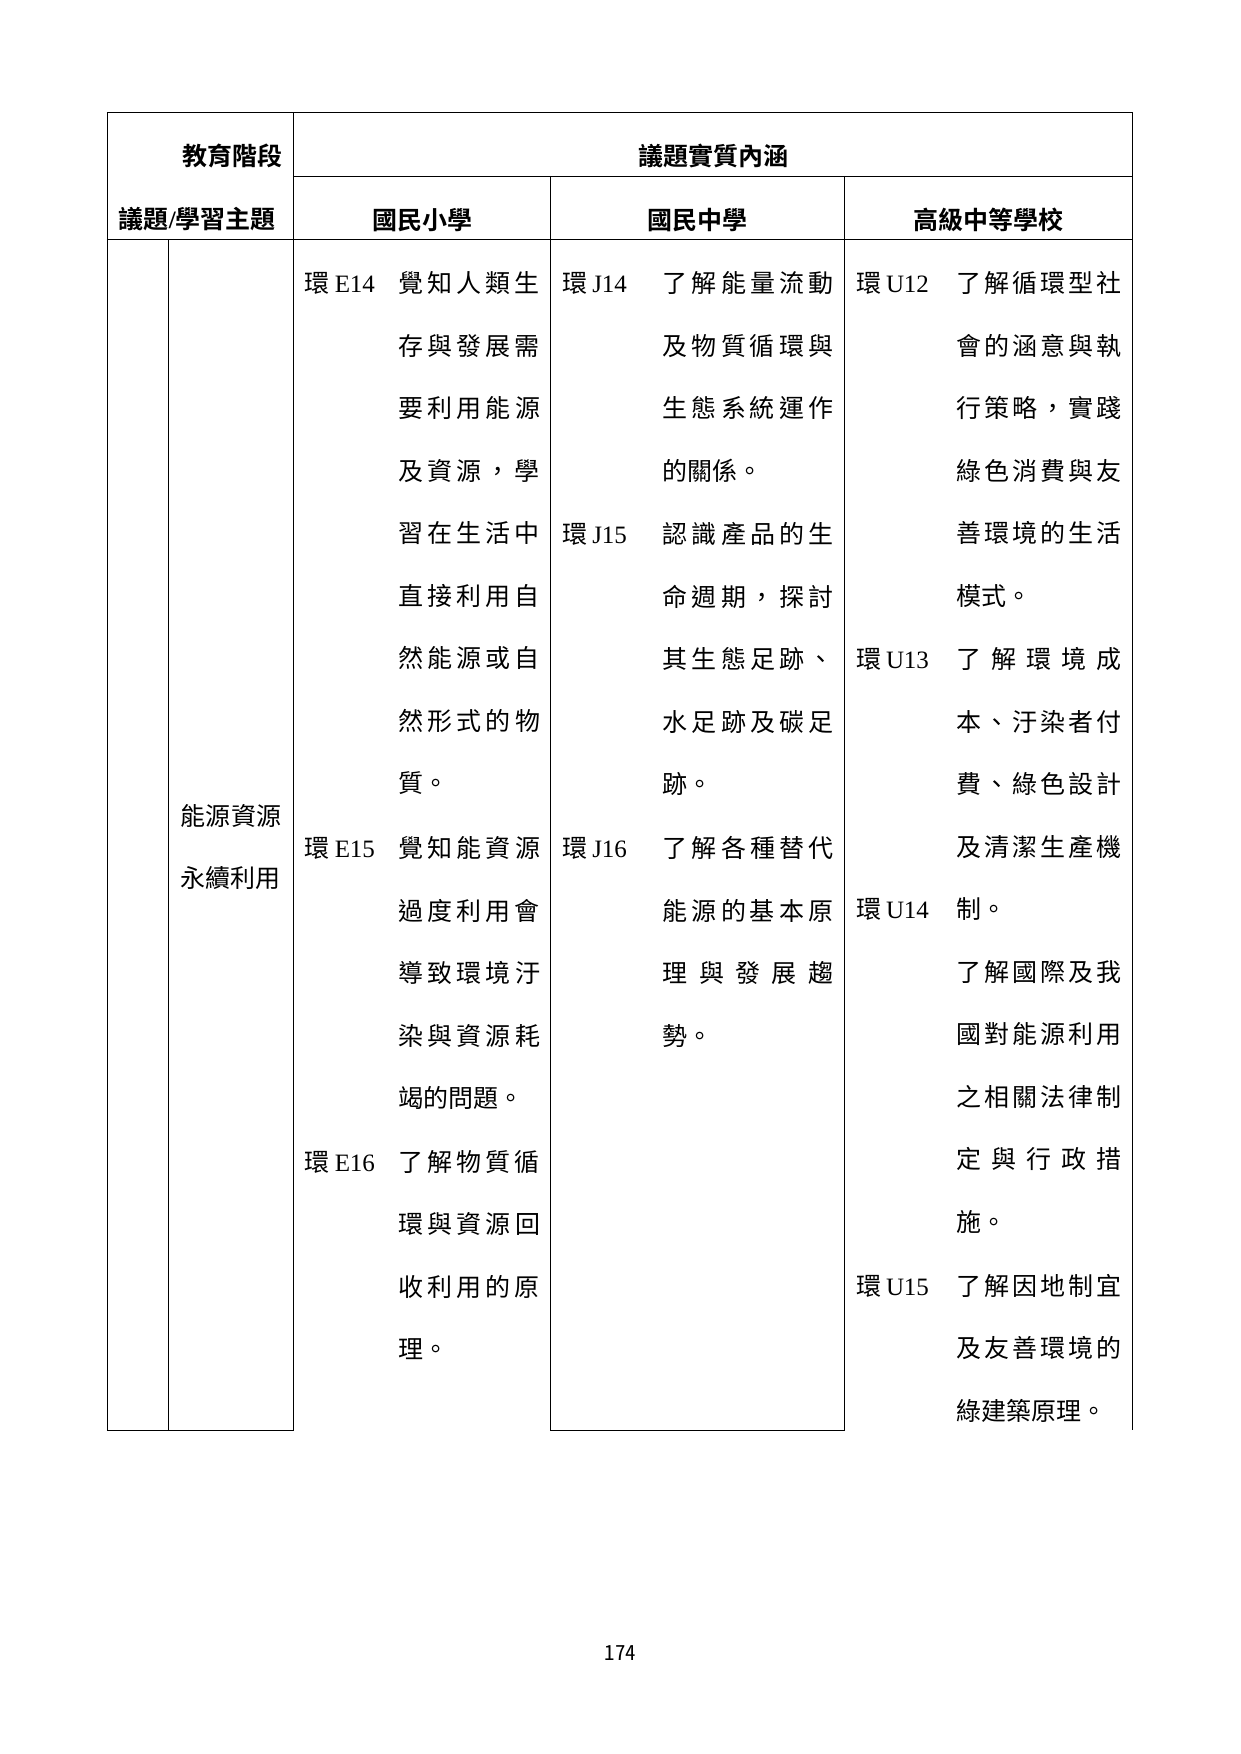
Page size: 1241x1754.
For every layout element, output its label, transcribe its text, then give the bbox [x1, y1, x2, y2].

table_header 教育階段 議題/學習主題 [108, 113, 293, 239]
table_cell 環U13 環U14 [845, 615, 945, 1241]
table_cell 環J15 [551, 490, 651, 804]
table_cell 了解物質循環與資源回收利用的原理。 [387, 1118, 550, 1430]
table_cell 認識產品的生命週期，探討其生態足跡、水足跡及碳足跡。 [651, 490, 844, 804]
table_cell 國民小學 [294, 177, 550, 239]
table_header 議題實質內涵 [294, 113, 1132, 176]
table_cell 國民中學 [551, 177, 844, 239]
table_cell 環E15 [294, 804, 387, 1117]
table_cell 了解環境成本、汙染者付費、綠色設計及清潔生產機制。 了解國際及我國對能源利用之相關法律制定與行政措施。 [945, 615, 1132, 1241]
table_cell 覺知能資源過度利用會導致環境汙染與資源耗竭的問題。 [387, 804, 550, 1117]
table_cell 環E16 [294, 1118, 387, 1430]
table_cell 了解循環型社會的涵意與執行策略，實踐綠色消費與友善環境的生活模式。 [945, 240, 1132, 615]
table_cell 環U15 [845, 1241, 945, 1430]
table_cell 環U12 [845, 240, 945, 615]
table_cell 覺知人類生存與發展需要利用能源及資源，學習在生活中直接利用自然能源或自然形式的物質。 [387, 240, 550, 804]
table_cell 了解能量流動及物質循環與生態系統運作的關係。 [651, 240, 844, 490]
table_cell 高級中等學校 [845, 177, 1132, 239]
table_cell 能源資源永續利用 [169, 240, 293, 1430]
table_cell [108, 240, 168, 1430]
table_cell 了解各種替代能源的基本原理與發展趨勢。 [651, 804, 844, 1430]
table_cell 環J16 [551, 804, 651, 1430]
table_cell 環J14 [551, 240, 651, 490]
table_cell 環E14 [294, 240, 387, 804]
table_cell 了解因地制宜及友善環境的綠建築原理。 [945, 1241, 1132, 1430]
